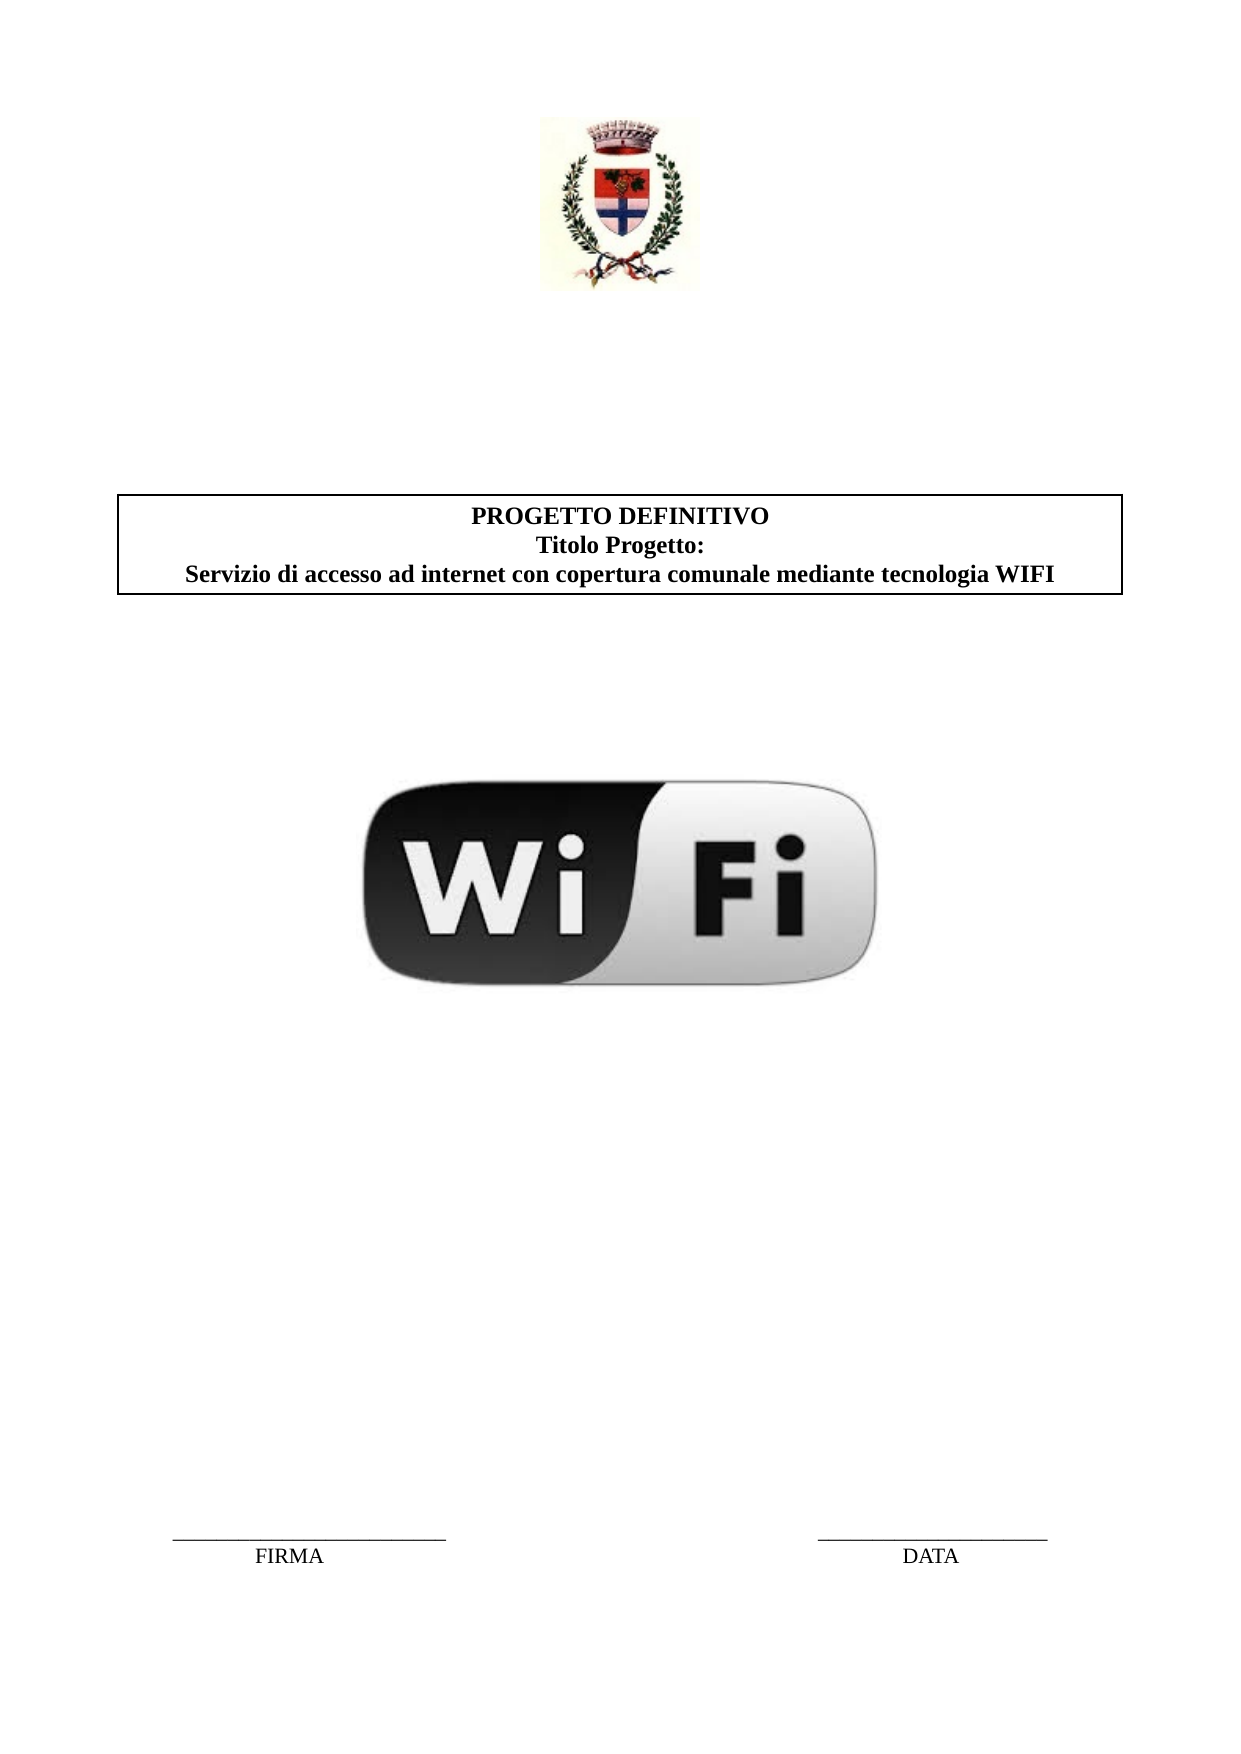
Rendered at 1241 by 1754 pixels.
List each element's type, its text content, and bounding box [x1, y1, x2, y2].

table_header PROGETTO DEFINITIVO Titolo Progetto: Servizio di accesso ad internet con copertura comunale mediante tecnologia WIFI [119, 496, 1121, 593]
text FIRMA DATA [118, 1543, 1122, 1568]
text _________________________ _____________________ [118, 1518, 1122, 1543]
picture [356, 767, 884, 1001]
picture [540, 117, 700, 291]
